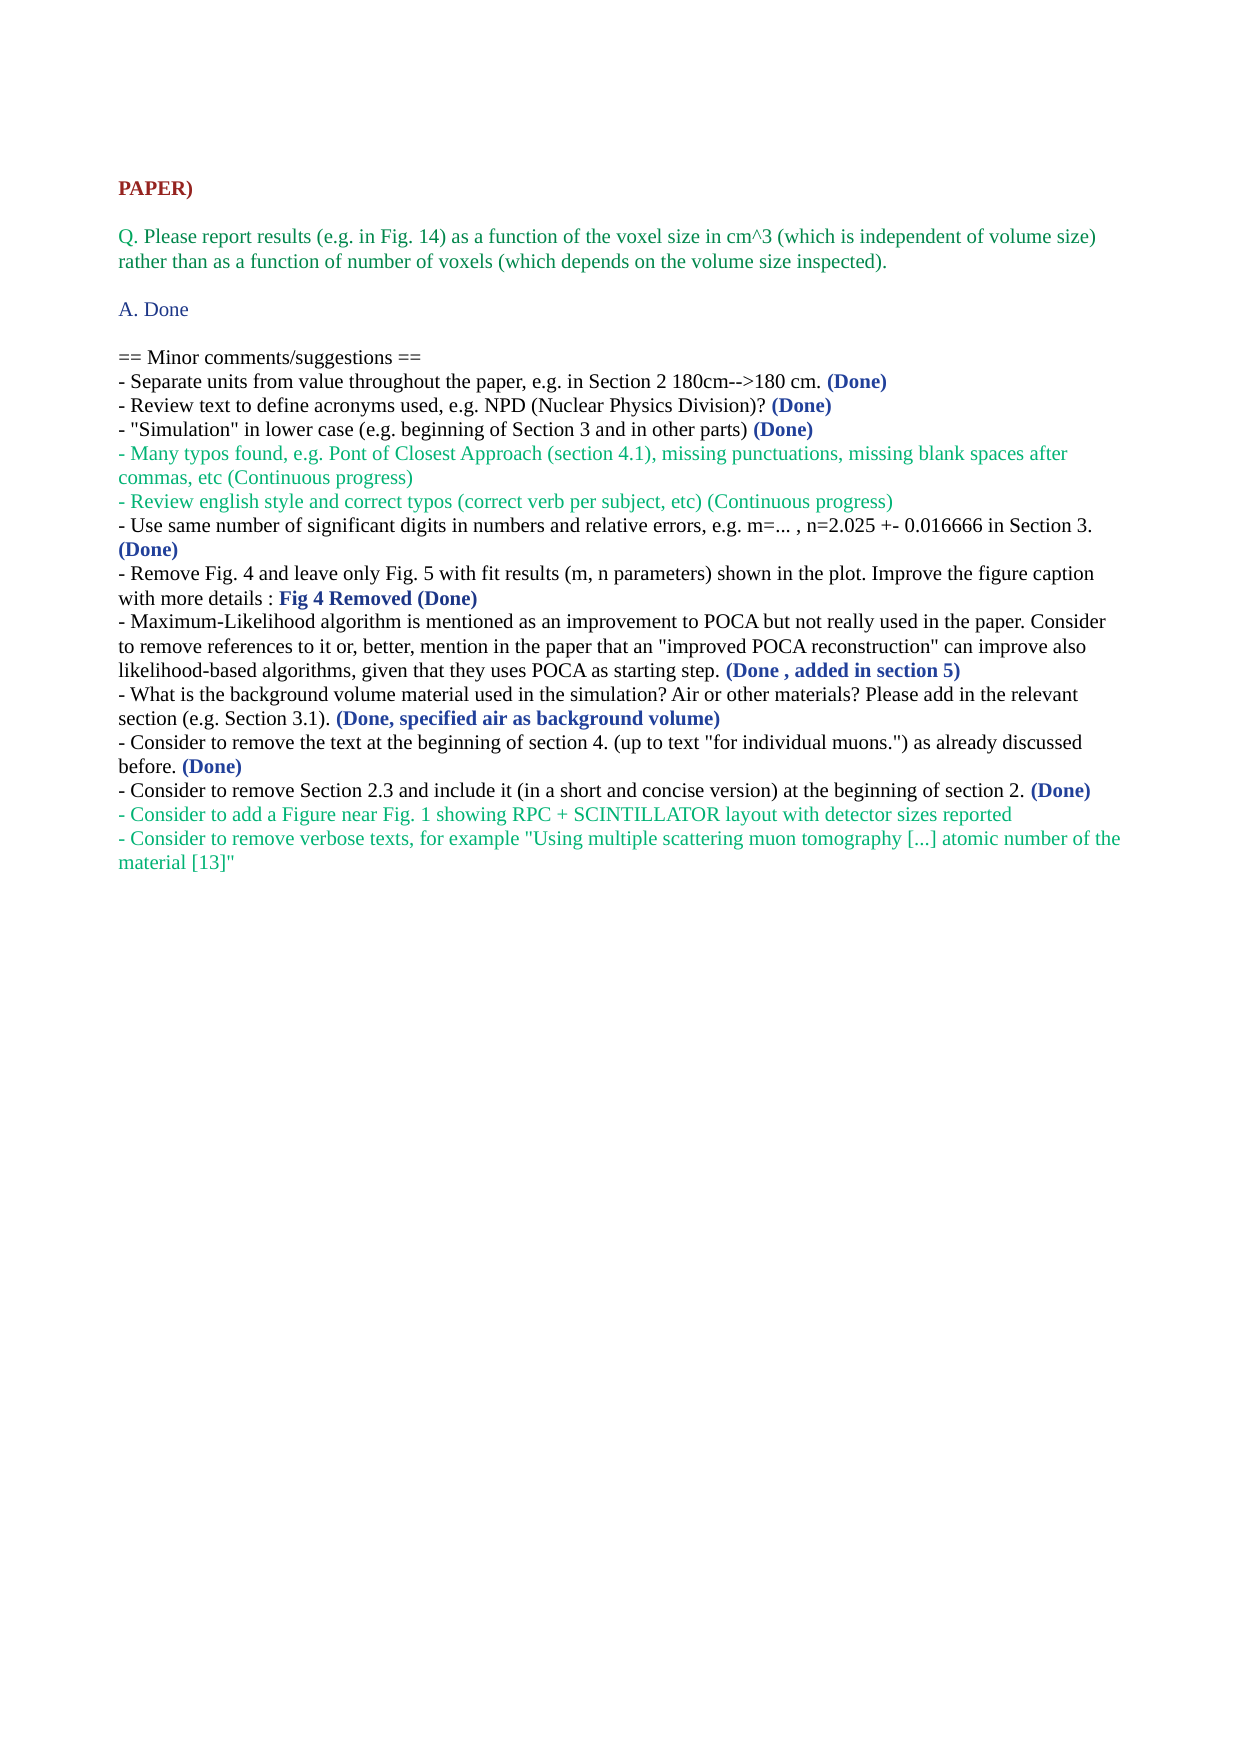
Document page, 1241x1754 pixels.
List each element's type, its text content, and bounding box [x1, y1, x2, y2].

text PAPER) Q. Please report results (e.g. in Fig. 14) as a function of the voxel size in cm^3 (which is independent of volume size) rather than as a function of number of voxels (which depends on the volume size inspected). [118, 176, 1122, 273]
text A. Done == Minor comments/suggestions == - Separate units from value throughout the paper, e.g. in Section 2 180cm-->180 cm. (Done) - Review text to define acronyms used, e.g. NPD (Nuclear Physics Division)? (Done) - "Simulation" in lower case (e.g. beginning of Section 3 and in other parts) (Done) - Many typos found, e.g. Pont of Closest Approach (section 4.1), missing punctuations, missing blank spaces after commas, etc (Continuous progress) - Review english style and correct typos (correct verb per subject, etc) (Continuous progress) - Use same number of significant digits in numbers and relative errors, e.g. m=... , n=2.025 +- 0.016666 in Section 3. (Done) - Remove Fig. 4 and leave only Fig. 5 with fit results (m, n parameters) shown in the plot. Improve the figure caption with more details : Fig 4 Removed (Done) - Maximum-Likelihood algorithm is mentioned as an improvement to POCA but not really used in the paper. Consider to remove references to it or, better, mention in the paper that an "improved POCA reconstruction" can improve also likelihood-based algorithms, given that they uses POCA as starting step. (Done , added in section 5) - What is the background volume material used in the simulation? Air or other materials? Please add in the relevant section (e.g. Section 3.1). (Done, specified air as background volume) - Consider to remove the text at the beginning of section 4. (up to text "for individual muons.") as already discussed before. (Done) - Consider to remove Section 2.3 and include it (in a short and concise version) at the beginning of section 2. (Done) - Consider to add a Figure near Fig. 1 showing RPC + SCINTILLATOR layout with detector sizes reported - Consider to remove verbose texts, for example "Using multiple scattering muon tomography [...] atomic number of the material [13]" [118, 297, 1122, 922]
